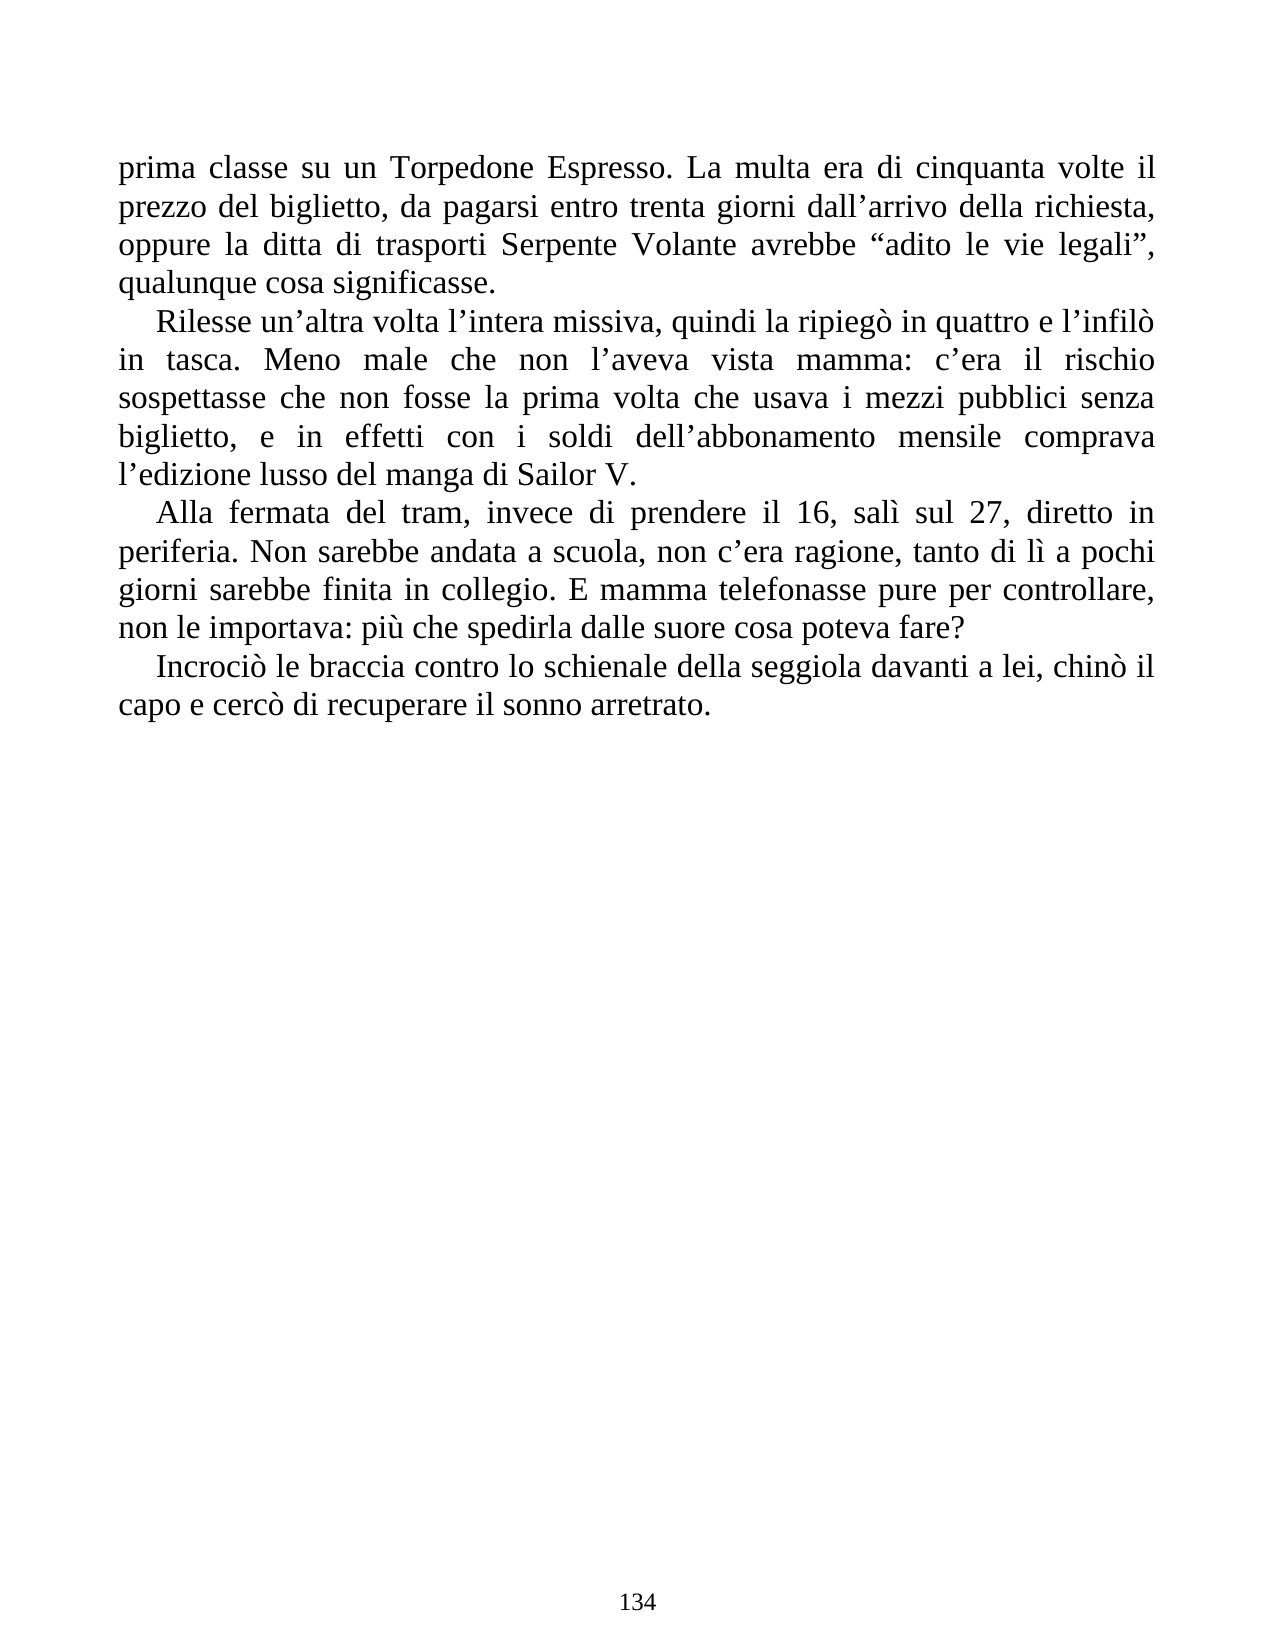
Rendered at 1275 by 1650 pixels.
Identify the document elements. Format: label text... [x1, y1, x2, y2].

text Incrociò le braccia contro lo schienale della seggiola davanti a lei, chinò il capo e cercò di recuperare il sonno arretrato. [118, 646, 1157, 723]
text Alla fermata del tram, invece di prendere il 16, salì sul 27, diretto in periferia. Non sarebbe andata a scuola, non c’era ragione, tanto di lì a pochi giorni sarebbe finita in collegio. E mamma telefonasse pure per controllare, non le importava: più che spedirla dalle suore cosa poteva fare? [118, 493, 1157, 646]
text Rilesse un’altra volta l’intera missiva, quindi la ripiegò in quattro e l’infilò in tasca. Meno male che non l’aveva vista mamma: c’era il rischio sospettasse che non fosse la prima volta che usava i mezzi pubblici senza biglietto, e in effetti con i soldi dell’abbonamento mensile comprava l’edizione lusso del manga di Sailor V. [118, 301, 1157, 493]
text prima classe su un Torpedone Espresso. La multa era di cinquanta volte il prezzo del biglietto, da pagarsi entro trenta giorni dall’arrivo della richiesta, oppure la ditta di trasporti Serpente Volante avrebbe “adito le vie legali”, qualunque cosa significasse. [118, 148, 1157, 301]
